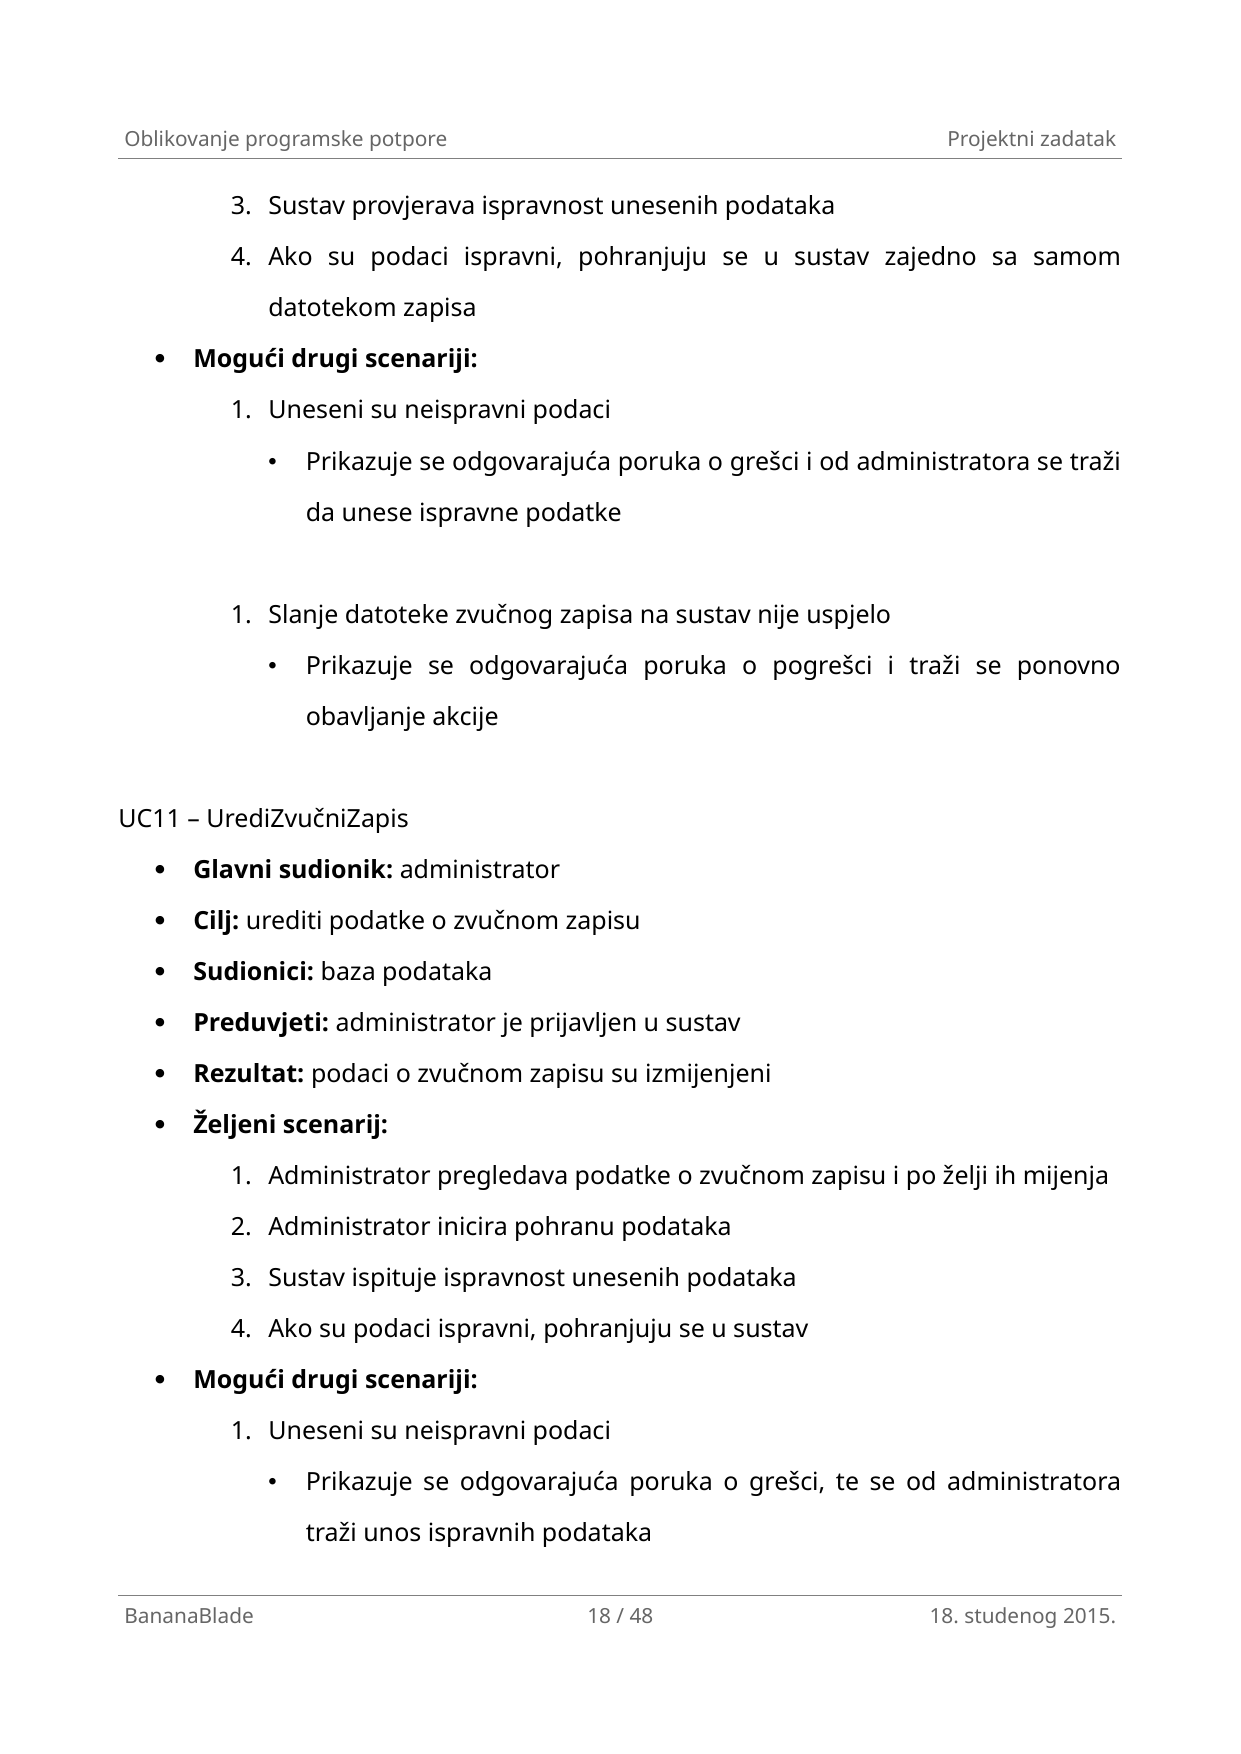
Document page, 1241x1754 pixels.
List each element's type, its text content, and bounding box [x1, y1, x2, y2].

list Prikazuje se odgovarajuća poruka o grešci i od administratora se traži da unese ispravne podatke [268, 443, 1122, 528]
list Glavni sudionik: administrator [156, 852, 1122, 886]
list Željeni scenarij: [156, 1107, 1122, 1141]
list Slanje datoteke zvučnog zapisa na sustav nije uspjelo [231, 596, 1122, 630]
list Administrator inicira pohranu podataka [231, 1209, 1122, 1243]
list Sustav ispituje ispravnost unesenih podataka [231, 1260, 1122, 1294]
list Preduvjeti: administrator je prijavljen u sustav [156, 1005, 1122, 1039]
list Rezultat: podaci o zvučnom zapisu su izmijenjeni [156, 1056, 1122, 1090]
list Ako su podaci ispravni, pohranjuju se u sustav [231, 1311, 1122, 1345]
list Prikazuje se odgovarajuća poruka o grešci, te se od administratora traži unos ispravnih podataka [268, 1464, 1122, 1549]
list Mogući drugi scenariji: [156, 1362, 1122, 1396]
list Cilj: urediti podatke o zvučnom zapisu [156, 903, 1122, 937]
list Uneseni su neispravni podaci [231, 392, 1122, 426]
list Administrator pregledava podatke o zvučnom zapisu i po želji ih mijenja [231, 1158, 1122, 1192]
list Uneseni su neispravni podaci [231, 1413, 1122, 1447]
list Sustav provjerava ispravnost unesenih podataka [231, 188, 1122, 222]
text UC11 – UrediZvučniZapis [118, 801, 1122, 834]
list Prikazuje se odgovarajuća poruka o pogrešci i traži se ponovno obavljanje akcije [268, 647, 1122, 732]
list Mogući drugi scenariji: [156, 341, 1122, 375]
list Sudionici: baza podataka [156, 954, 1122, 988]
list Ako su podaci ispravni, pohranjuju se u sustav zajedno sa samom datotekom zapisa [231, 239, 1122, 324]
